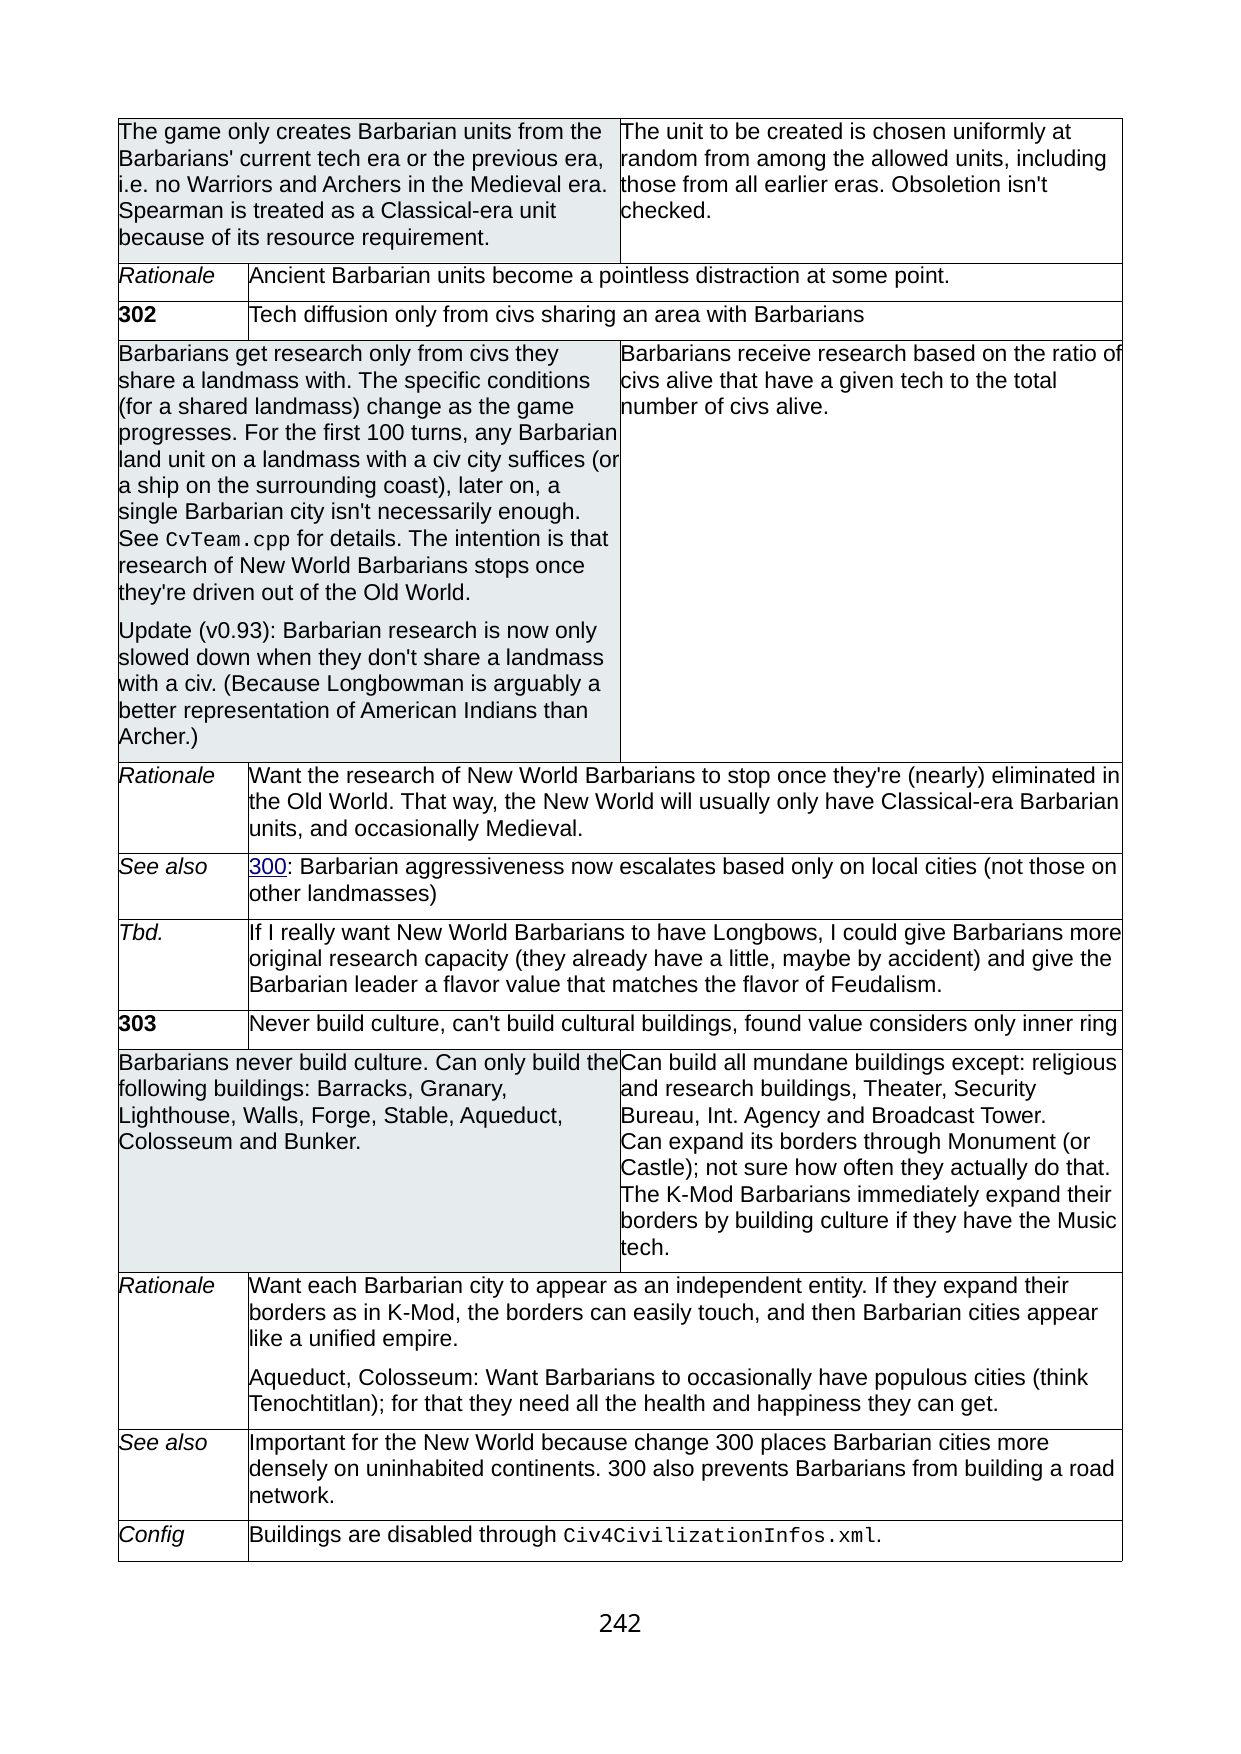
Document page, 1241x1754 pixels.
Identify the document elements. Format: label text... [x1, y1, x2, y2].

table_cell Config [119, 1521, 248, 1561]
table_cell Tech diffusion only from civs sharing an area with Barbarians [249, 302, 1122, 340]
table_cell Important for the New World because change 300 places Barbarian cities more densely on uninhabited continents. 300 also prevents Barbarians from building a road network. [249, 1430, 1122, 1520]
table_cell Barbarians never build culture. Can only build the following buildings: Barracks, Granary, Lighthouse, Walls, Forge, Stable, Aqueduct, Colosseum and Bunker. [119, 1050, 620, 1272]
table_cell Tbd. [119, 920, 248, 1010]
table_cell Barbarians get research only from civs they share a landmass with. The specific conditions (for a shared landmass) change as the game progresses. For the first 100 turns, any Barbarian land unit on a landmass with a civ city suffices (or a ship on the surrounding coast), later on, a single Barbarian city isn't necessarily enough. See CvTeam.cpp for details. The intention is that research of New World Barbarians stops once they're driven out of the Old World. Update (v0.93): Barbarian research is now only slowed down when they don't share a landmass with a civ. (Because Longbowman is arguably a better representation of American Indians than Archer.) [119, 341, 620, 762]
table_cell Can build all mundane buildings except: religious and research buildings, Theater, Security Bureau, Int. Agency and Broadcast Tower. Can expand its borders through Monument (or Castle); not sure how often they actually do that. The K-Mod Barbarians immediately expand their borders by building culture if they have the Music tech. [621, 1050, 1122, 1272]
table_cell The unit to be created is chosen uniformly at random from among the allowed units, including those from all earlier eras. Obsoletion isn't checked. [621, 119, 1122, 262]
table_cell 302 [119, 302, 248, 340]
table_cell See also [119, 854, 248, 918]
table_cell Buildings are disabled through Civ4CivilizationInfos.xml. [249, 1521, 1122, 1561]
table_cell 303 [119, 1011, 248, 1049]
table_cell Never build culture, can't build cultural buildings, found value considers only inner ring [249, 1011, 1122, 1049]
table_cell Rationale [119, 1273, 248, 1429]
table_cell Want each Barbarian city to appear as an independent entity. If they expand their borders as in K-Mod, the borders can easily touch, and then Barbarian cities appear like a unified empire. Aqueduct, Colosseum: Want Barbarians to occasionally have populous cities (think Tenochtitlan); for that they need all the health and happiness they can get. [249, 1273, 1122, 1429]
table_cell Rationale [119, 264, 248, 301]
table_cell If I really want New World Barbarians to have Longbows, I could give Barbarians more original research capacity (they already have a little, maybe by accident) and give the Barbarian leader a flavor value that matches the flavor of Feudalism. [249, 920, 1122, 1010]
table_cell The game only creates Barbarian units from the Barbarians' current tech era or the previous era, i.e. no Warriors and Archers in the Medieval era. Spearman is treated as a Classical-era unit because of its resource requirement. [119, 119, 620, 262]
table_cell See also [119, 1430, 248, 1520]
table_cell Rationale [119, 763, 248, 853]
table_cell Ancient Barbarian units become a pointless distraction at some point. [249, 264, 1122, 301]
table_cell Barbarians receive research based on the ratio of civs alive that have a given tech to the total number of civs alive. [621, 341, 1122, 762]
table_cell 300: Barbarian aggressiveness now escalates based only on local cities (not those on other landmasses) [249, 854, 1122, 918]
table_cell Want the research of New World Barbarians to stop once they're (nearly) eliminated in the Old World. That way, the New World will usually only have Classical-era Barbarian units, and occasionally Medieval. [249, 763, 1122, 853]
